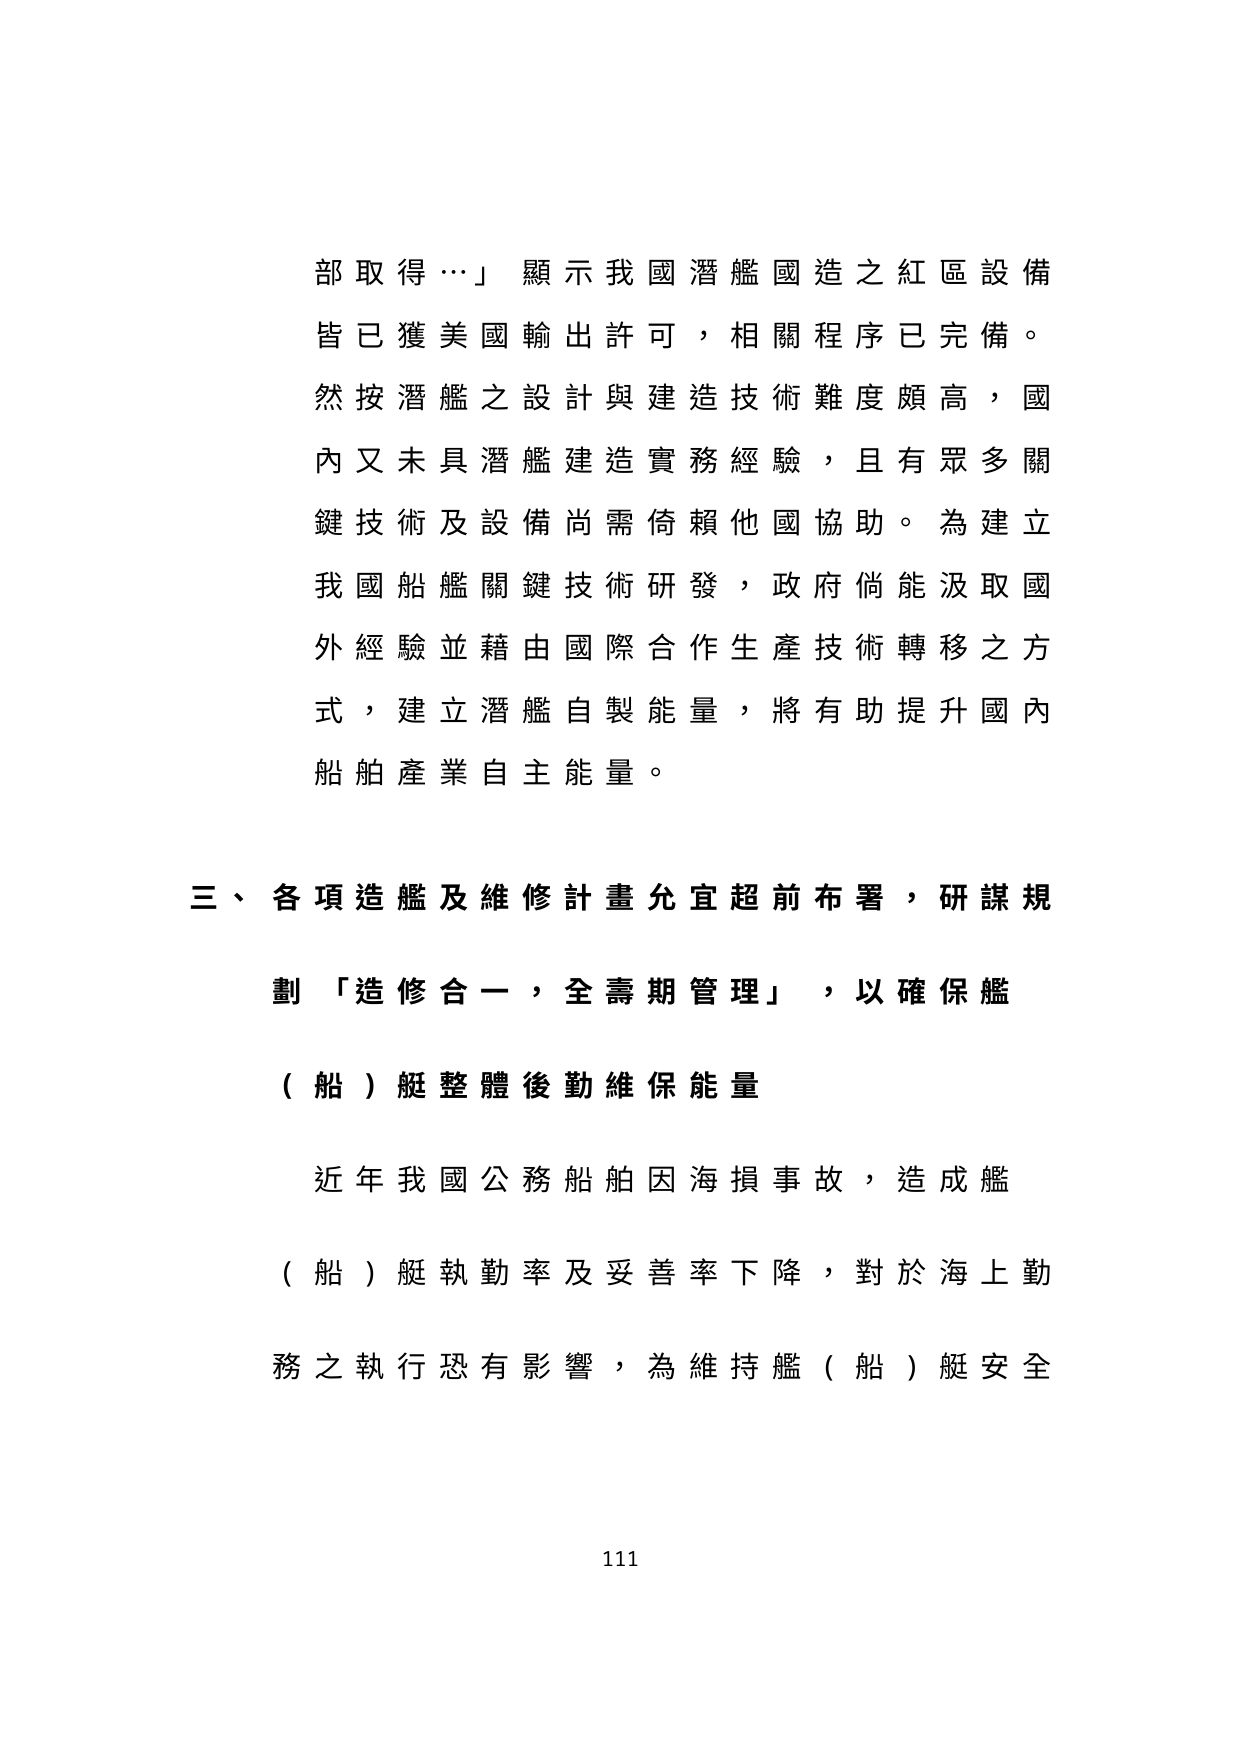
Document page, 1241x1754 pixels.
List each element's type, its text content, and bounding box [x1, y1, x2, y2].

text 三、各項造艦及維修計畫允宜超前布署，研謀規劃「造修合一，全壽期管理」，以確保艦(船)艇整體後勤維保能量 [183, 854, 1058, 1104]
text 近年我國公務船舶因海損事故，造成艦(船)艇執勤率及妥善率下降，對於海上勤務之執行恐有影響，為維持艦(船)艇安全 [242, 1104, 1058, 1417]
text 部取得…」顯示我國潛艦國造之紅區設備皆已獲美國輸出許可，相關程序已完備。然按潛艦之設計與建造技術難度頗高，國內又未具潛艦建造實務經驗，且有眾多關鍵技術及設備尚需倚賴他國協助。為建立我國船艦關鍵技術研發，政府倘能汲取國外經驗並藉由國際合作生產技術轉移之方式，建立潛艦自製能量，將有助提升國內船舶產業自主能量。 [271, 229, 1058, 792]
